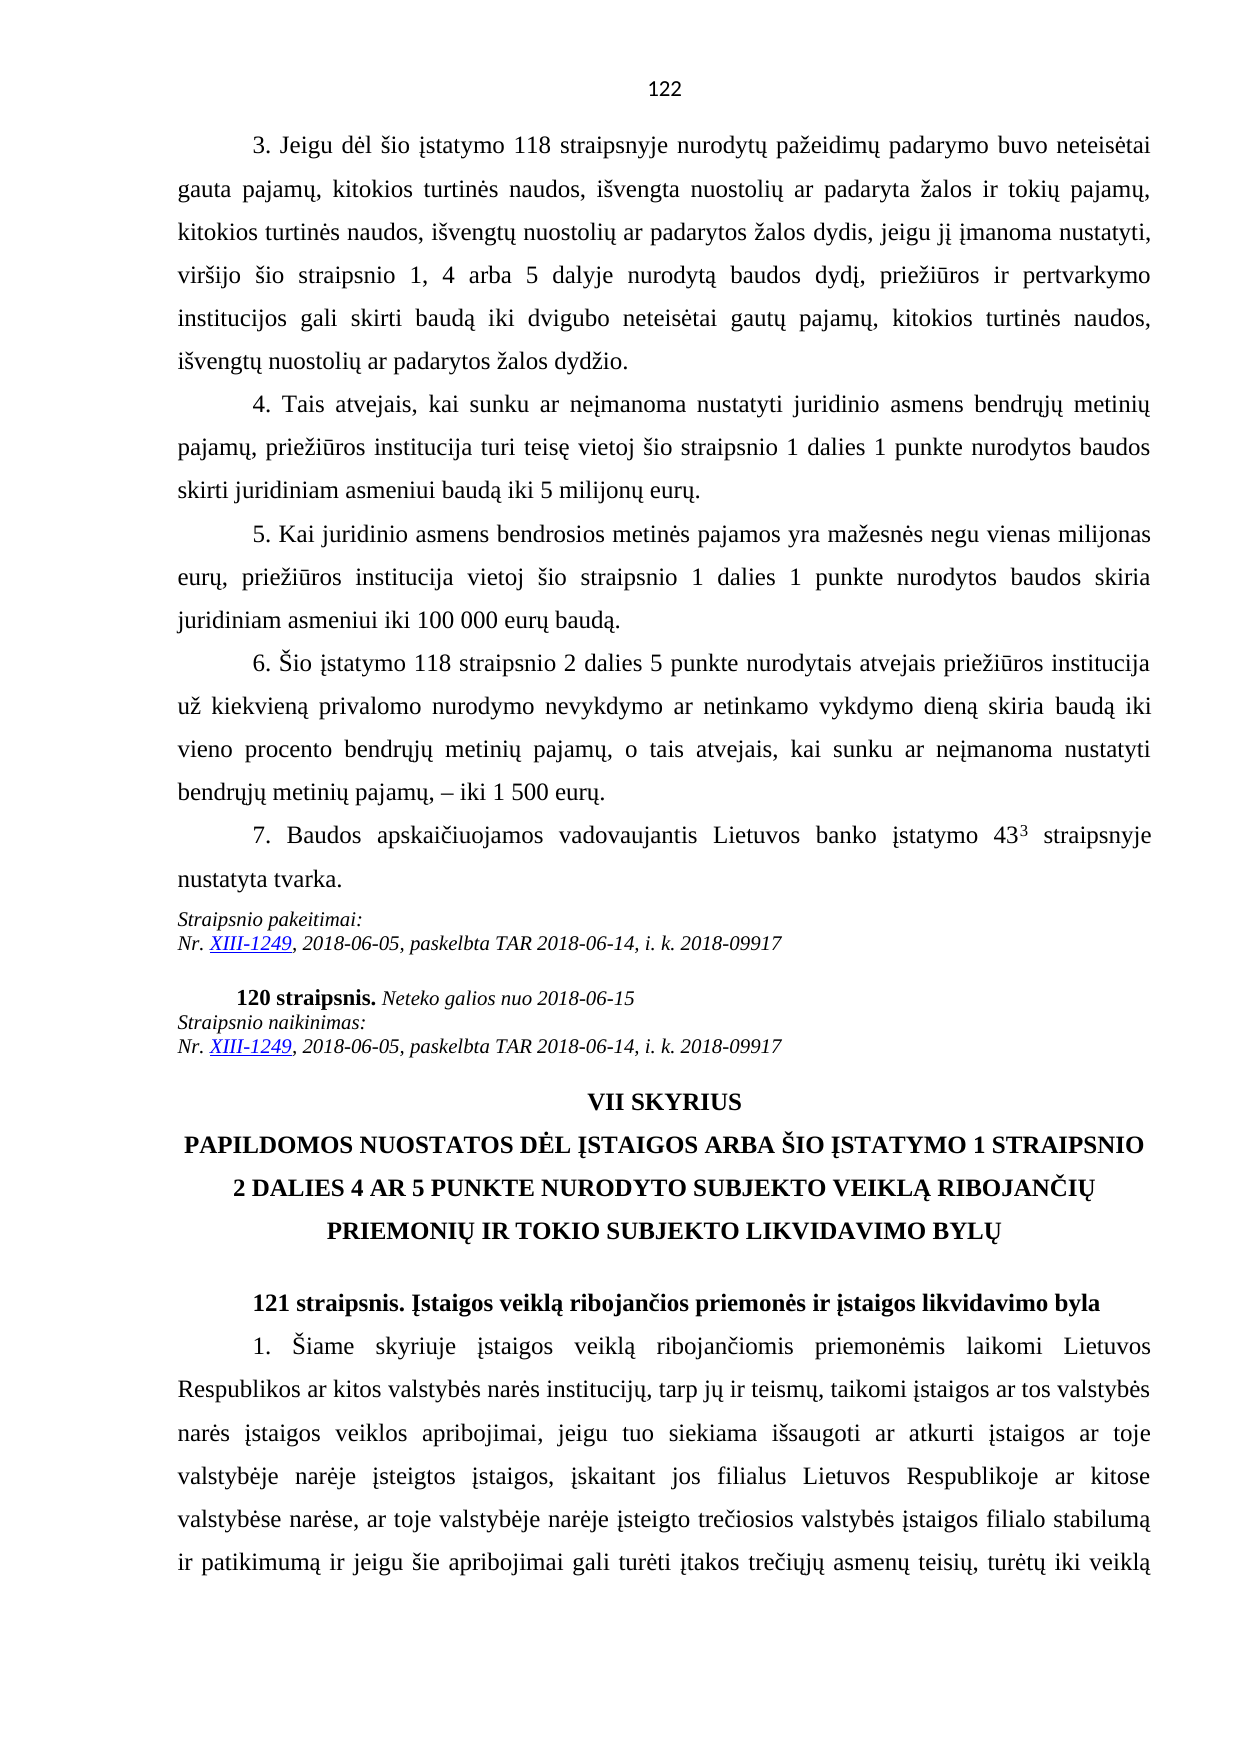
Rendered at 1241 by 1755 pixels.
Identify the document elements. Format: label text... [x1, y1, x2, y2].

text Nr. XIII-1249, 2018-06-05, paskelbta TAR 2018-06-14, i. k. 2018-09917 [177, 1034, 1152, 1058]
text Straipsnio naikinimas: [177, 1010, 1152, 1034]
text 120 straipsnis. Neteko galios nuo 2018-06-15 [177, 984, 1152, 1010]
text VII SKYRIUS [177, 1087, 1152, 1116]
text 1. Šiame skyriuje įstaigos veiklą ribojančiomis priemonėmis laikomi Lietuvos Respublikos ar kitos valstybės narės institucijų, tarp jų ir teismų, taikomi įstaigos ar tos valstybės narės įstaigos veiklos apribojimai, jeigu tuo siekiama išsaugoti ar atkurti įstaigos ar toje valstybėje narėje įsteigtos įstaigos, įskaitant jos filialus Lietuvos Respublikoje ar kitose valstybėse narėse, ar toje valstybėje narėje įsteigto trečiosios valstybės įstaigos filialo stabilumą ir patikimumą ir jeigu šie apribojimai gali turėti įtakos trečiųjų asmenų teisių, turėtų iki veiklą [177, 1331, 1152, 1576]
text 121 straipsnis. Įstaigos veiklą ribojančios priemonės ir įstaigos likvidavimo byla [177, 1288, 1152, 1317]
text PAPILDOMOS NUOSTATOS DĖL ĮSTAIGOS ARBA ŠIO ĮSTATYMO 1 STRAIPSNIO 2 DALIES 4 AR 5 PUNKTE NURODYTO SUBJEKTO VEIKLĄ RIBOJANČIŲ PRIEMONIŲ IR TOKIO SUBJEKTO LIKVIDAVIMO BYLŲ [177, 1130, 1152, 1245]
text 7. Baudos apskaičiuojamos vadovaujantis Lietuvos banko įstatymo 433 straipsnyje nustatyta tvarka. [177, 821, 1152, 892]
text Straipsnio pakeitimai: [177, 907, 1152, 931]
text 5. Kai juridinio asmens bendrosios metinės pajamos yra mažesnės negu vienas milijonas eurų, priežiūros institucija vietoj šio straipsnio 1 dalies 1 punkte nurodytos baudos skiria juridiniam asmeniui iki 100 000 eurų baudą. [177, 519, 1152, 634]
text 4. Tais atvejais, kai sunku ar neįmanoma nustatyti juridinio asmens bendrųjų metinių pajamų, priežiūros institucija turi teisę vietoj šio straipsnio 1 dalies 1 punkte nurodytos baudos skirti juridiniam asmeniui baudą iki 5 milijonų eurų. [177, 389, 1152, 504]
text 3. Jeigu dėl šio įstatymo 118 straipsnyje nurodytų pažeidimų padarymo buvo neteisėtai gauta pajamų, kitokios turtinės naudos, išvengta nuostolių ar padaryta žalos ir tokių pajamų, kitokios turtinės naudos, išvengtų nuostolių ar padarytos žalos dydis, jeigu jį įmanoma nustatyti, viršijo šio straipsnio 1, 4 arba 5 dalyje nurodytą baudos dydį, priežiūros ir pertvarkymo institucijos gali skirti baudą iki dvigubo neteisėtai gautų pajamų, kitokios turtinės naudos, išvengtų nuostolių ar padarytos žalos dydžio. [177, 131, 1152, 375]
text Nr. XIII-1249, 2018-06-05, paskelbta TAR 2018-06-14, i. k. 2018-09917 [177, 931, 1152, 955]
text 6. Šio įstatymo 118 straipsnio 2 dalies 5 punkte nurodytais atvejais priežiūros institucija už kiekvieną privalomo nurodymo nevykdymo ar netinkamo vykdymo dieną skiria baudą iki vieno procento bendrųjų metinių pajamų, o tais atvejais, kai sunku ar neįmanoma nustatyti bendrųjų metinių pajamų, – iki 1 500 eurų. [177, 648, 1152, 806]
